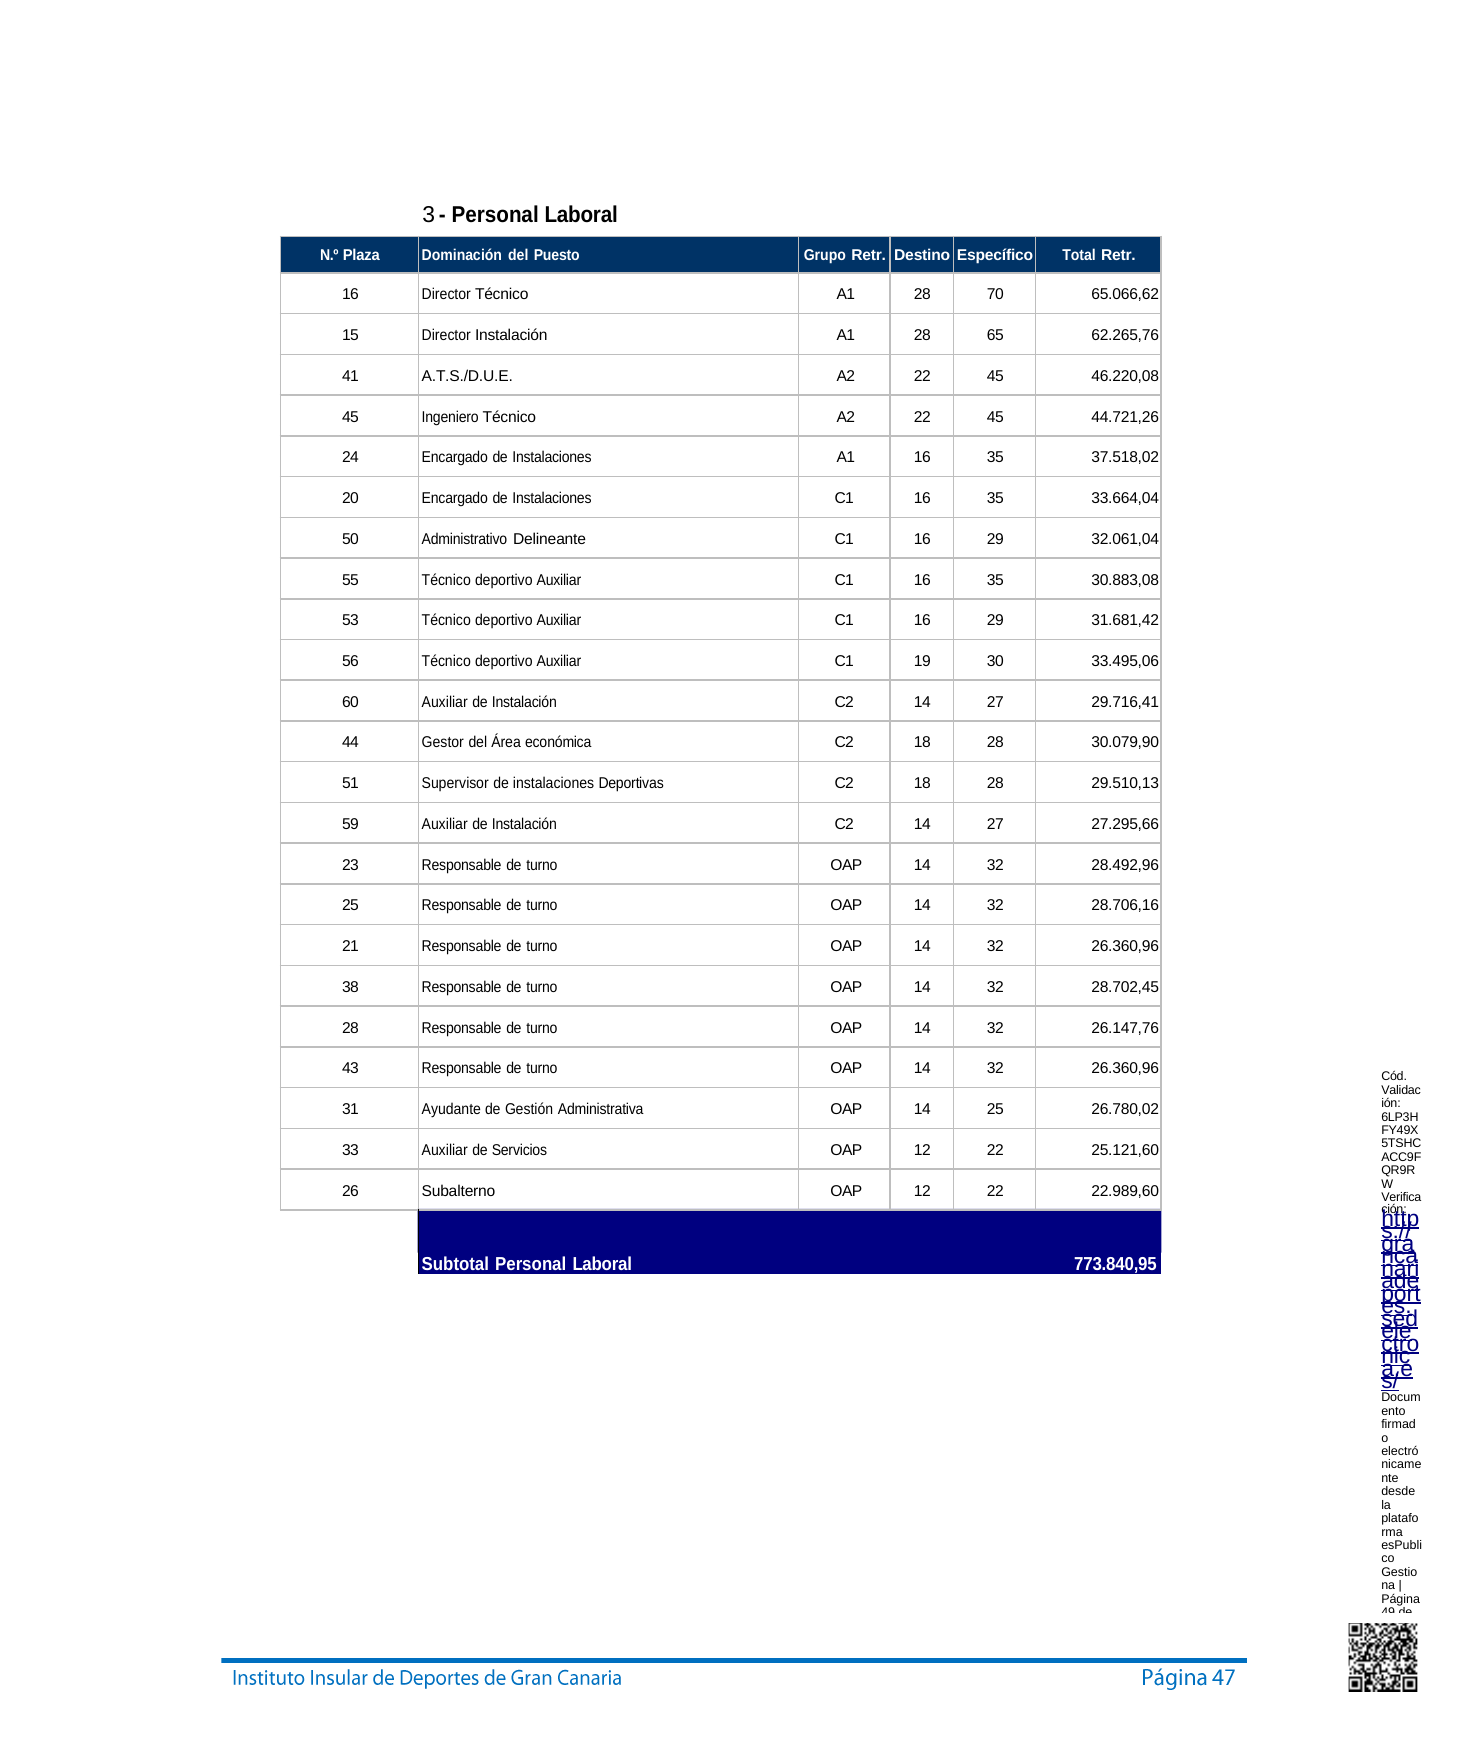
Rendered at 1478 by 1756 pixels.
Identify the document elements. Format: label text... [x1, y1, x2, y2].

table_cell Encargado de Instalaciones [419, 437, 798, 476]
table_cell Responsable de turno [419, 966, 798, 1005]
table_cell Ayudante de Gestión Administrativa [419, 1088, 798, 1127]
table_cell A1 [799, 274, 889, 313]
table_cell 43 [281, 1048, 418, 1087]
table_cell 70 [954, 274, 1035, 313]
table_cell 30.079,90 [1036, 722, 1160, 761]
table_cell A.T.S./D.U.E. [419, 355, 798, 394]
table_cell 21 [281, 925, 418, 964]
table_cell [280, 1211, 418, 1274]
table_cell A2 [799, 355, 889, 394]
table_cell 19 [891, 640, 953, 679]
table_cell OAP [799, 1007, 889, 1046]
table_cell 44.721,26 [1036, 396, 1160, 435]
table_cell Responsable de turno [419, 885, 798, 924]
table_cell OAP [799, 1088, 889, 1127]
table_cell 28.492,96 [1036, 844, 1160, 883]
table_cell 12 [891, 1129, 953, 1168]
table_cell 28 [891, 274, 953, 313]
table_cell Técnico deportivo Auxiliar [419, 640, 798, 679]
table_cell 22 [954, 1170, 1035, 1208]
table_cell 32 [954, 885, 1035, 924]
table_cell 32 [954, 1048, 1035, 1087]
table_cell 35 [954, 559, 1035, 598]
table_cell 30 [954, 640, 1035, 679]
table_cell 33.664,04 [1036, 477, 1160, 516]
table_cell Responsable de turno [419, 925, 798, 964]
table_cell 55 [281, 559, 418, 598]
table_cell 18 [891, 762, 953, 802]
table_cell 28.702,45 [1036, 966, 1160, 1005]
table_cell 37.518,02 [1036, 437, 1160, 476]
table_cell 56 [281, 640, 418, 679]
table_cell Gestor del Área económica [419, 722, 798, 761]
table_cell 60 [281, 681, 418, 720]
table_cell 25 [954, 1088, 1035, 1127]
table_cell 18 [891, 722, 953, 761]
list - Personal Laboral [422, 201, 1256, 227]
table_cell 32 [954, 1007, 1035, 1046]
table_cell 29.510,13 [1036, 762, 1160, 802]
table_cell 26.147,76 [1036, 1007, 1160, 1046]
table_cell 14 [891, 925, 953, 964]
table_cell 24 [281, 437, 418, 476]
table_cell Director Técnico [419, 274, 798, 313]
table_cell 31.681,42 [1036, 600, 1160, 638]
table_cell 23 [281, 844, 418, 883]
table_cell 16 [891, 600, 953, 638]
table_cell Auxiliar de Instalación [419, 803, 798, 842]
table_cell 28 [954, 762, 1035, 802]
table_cell Subalterno [419, 1170, 798, 1208]
table_cell 14 [891, 1007, 953, 1046]
table_cell 45 [954, 355, 1035, 394]
table_cell Técnico deportivo Auxiliar [419, 600, 798, 638]
table_cell 20 [281, 477, 418, 516]
table_cell 25 [281, 885, 418, 924]
table_cell 46.220,08 [1036, 355, 1160, 394]
table_header Total Retr. [1036, 237, 1160, 272]
table_cell 28 [891, 314, 953, 353]
table_cell C1 [799, 559, 889, 598]
table_cell 29 [954, 518, 1035, 557]
table_cell A1 [799, 437, 889, 476]
table_cell OAP [799, 1048, 889, 1087]
table_cell Director Instalación [419, 314, 798, 353]
table_cell 38 [281, 966, 418, 1005]
table_cell Encargado de Instalaciones [419, 477, 798, 516]
table_cell 22 [891, 396, 953, 435]
table_header Grupo Retr. [799, 237, 889, 272]
table_cell 45 [954, 396, 1035, 435]
table_cell 31 [281, 1088, 418, 1127]
table_cell OAP [799, 925, 889, 964]
table_cell 22 [891, 355, 953, 394]
table_header Específico [954, 237, 1035, 272]
table_cell C2 [799, 803, 889, 842]
table_cell 15 [281, 314, 418, 353]
table_cell 26.360,96 [1036, 925, 1160, 964]
table_cell C1 [799, 640, 889, 679]
table_cell 26 [281, 1170, 418, 1209]
table_cell C1 [799, 518, 889, 557]
table_cell 27 [954, 803, 1035, 842]
table_cell 62.265,76 [1036, 314, 1160, 353]
table_cell 14 [891, 966, 953, 1005]
table_cell C2 [799, 681, 889, 720]
table_cell 32 [954, 966, 1035, 1005]
table_cell OAP [799, 844, 889, 883]
table_cell 35 [954, 437, 1035, 476]
list Verificación: https://grancanariadeportes.sedelectronica.es/ [1381, 1191, 1422, 1391]
table_cell Subtotal Personal Laboral 773.840,95 [419, 1253, 1161, 1274]
table_cell Auxiliar de Instalación [419, 681, 798, 720]
table_cell C2 [799, 762, 889, 802]
table_cell OAP [799, 1129, 889, 1168]
table_cell Administrativo Delineante [419, 518, 798, 557]
table_cell 45 [281, 396, 418, 435]
table_cell 65 [954, 314, 1035, 353]
table_cell 33.495,06 [1036, 640, 1160, 679]
table_cell 41 [281, 355, 418, 394]
table_cell 51 [281, 762, 418, 802]
table_cell Técnico deportivo Auxiliar [419, 559, 798, 598]
table_cell C1 [799, 600, 889, 638]
table_header Dominación del Puesto [419, 237, 798, 272]
table_cell 27 [954, 681, 1035, 720]
table_cell 53 [281, 600, 418, 638]
table_cell Responsable de turno [419, 844, 798, 883]
table_cell 28 [281, 1007, 418, 1046]
table_cell 14 [891, 681, 953, 720]
table_cell 32.061,04 [1036, 518, 1160, 557]
table_cell 29.716,41 [1036, 681, 1160, 720]
table_cell 30.883,08 [1036, 559, 1160, 598]
table_cell A2 [799, 396, 889, 435]
table_cell C1 [799, 477, 889, 516]
table_cell 22 [954, 1129, 1035, 1168]
table_cell 26.360,96 [1036, 1048, 1160, 1087]
list Documento firmado electrónicamente desde la plataforma esPublico Gestiona | Página 49 de 109 [1381, 1391, 1422, 1613]
table_cell Auxiliar de Servicios [419, 1129, 798, 1168]
table_header N.º Plaza [281, 237, 418, 272]
list Cód. Validación: 6LP3HFY49X5TSHCACC9FQR9RW [1381, 1070, 1422, 1191]
table_cell 14 [891, 1048, 953, 1087]
table_cell Responsable de turno [419, 1048, 798, 1087]
table_cell OAP [799, 885, 889, 924]
table_cell 65.066,62 [1036, 274, 1160, 313]
table_cell 59 [281, 803, 418, 842]
table_cell 28.706,16 [1036, 885, 1160, 924]
table_cell 32 [954, 844, 1035, 883]
table_cell 16 [891, 477, 953, 516]
table_cell 28 [954, 722, 1035, 761]
table_cell 16 [281, 274, 418, 313]
table_cell 16 [891, 518, 953, 557]
table_cell 25.121,60 [1036, 1129, 1160, 1168]
table_cell OAP [799, 966, 889, 1005]
table_cell 14 [891, 803, 953, 842]
table_cell 14 [891, 885, 953, 924]
table_cell 50 [281, 518, 418, 557]
table_cell C2 [799, 722, 889, 761]
table_cell 14 [891, 844, 953, 883]
table_cell 12 [891, 1170, 953, 1208]
table_cell Responsable de turno [419, 1007, 798, 1046]
table_cell OAP [799, 1170, 889, 1208]
table_cell 27.295,66 [1036, 803, 1160, 842]
table_cell 14 [891, 1088, 953, 1127]
table_cell 16 [891, 559, 953, 598]
table_cell 44 [281, 722, 418, 761]
table_cell A1 [799, 314, 889, 353]
table_cell 16 [891, 437, 953, 476]
table_cell 33 [281, 1129, 418, 1168]
table_cell 32 [954, 925, 1035, 964]
table_cell 29 [954, 600, 1035, 638]
table_cell 35 [954, 477, 1035, 516]
table_cell Ingeniero Técnico [419, 396, 798, 435]
table_cell 22.989,60 [1036, 1170, 1160, 1208]
table_cell Supervisor de instalaciones Deportivas [419, 762, 798, 802]
table_cell 26.780,02 [1036, 1088, 1160, 1127]
table_header Destino [891, 237, 953, 272]
